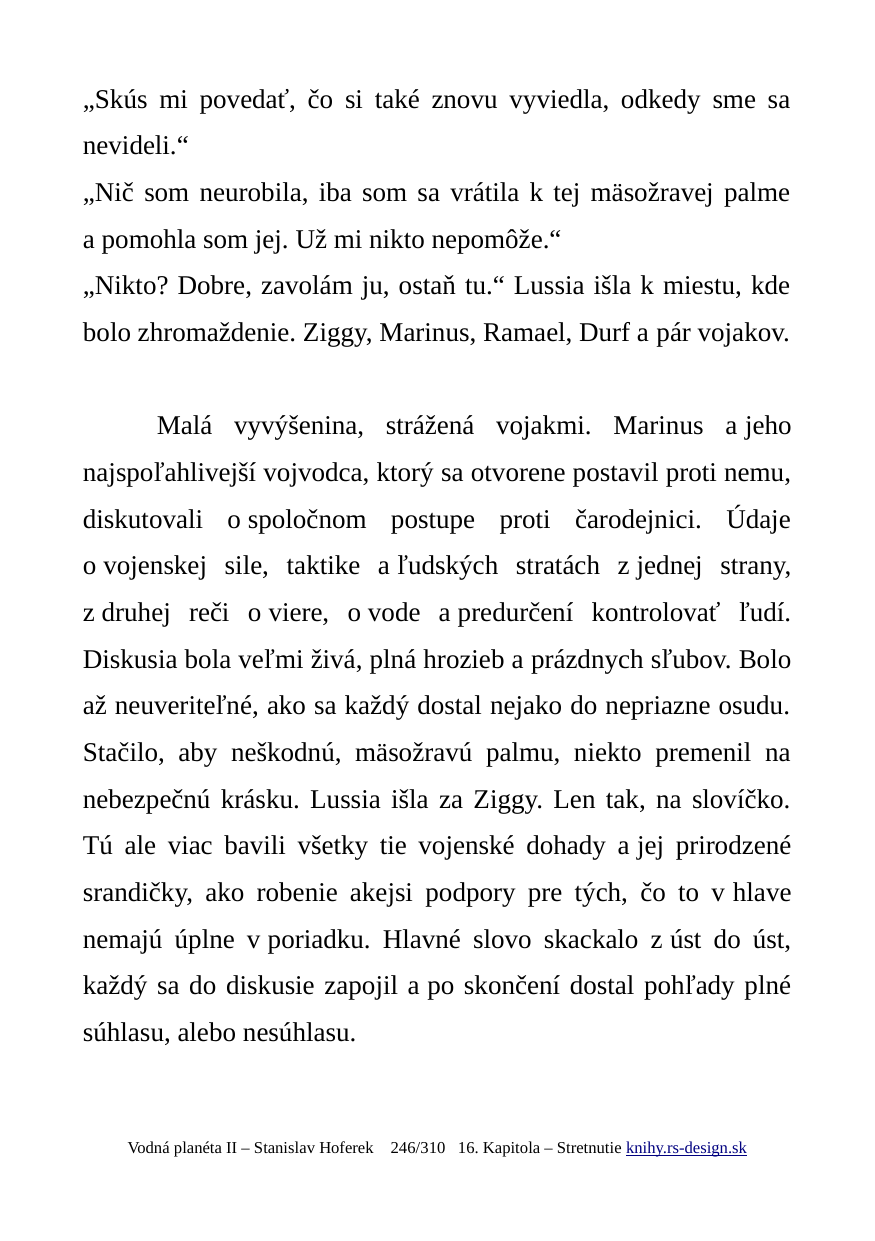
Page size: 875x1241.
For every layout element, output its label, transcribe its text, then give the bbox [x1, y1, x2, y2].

text Malá vyvýšenina, strážená vojakmi. Marinus a jeho najspoľahlivejší vojvodca, ktorý sa otvorene postavil proti nemu, diskutovali o spoločnom postupe proti čarodejnici. Údaje o vojenskej sile, taktike a ľudských stratách z jednej strany, z druhej reči o viere, o vode a predurčení kontrolovať ľudí. Diskusia bola veľmi živá, plná hrozieb a prázdnych sľubov. Bolo až neuveriteľné, ako sa každý dostal nejako do nepriazne osudu. Stačilo, aby neškodnú, mäsožravú palmu, niekto premenil na nebezpečnú krásku. Lussia išla za Ziggy. Len tak, na slovíčko. Tú ale viac bavili všetky tie vojenské dohady a jej prirodzené srandičky, ako robenie akejsi podpory pre tých, čo to v hlave nemajú úplne v poriadku. Hlavné slovo skackalo z úst do úst, každý sa do diskusie zapojil a po skončení dostal pohľady plné súhlasu, alebo nesúhlasu. [83, 409, 791, 1047]
text „Skús mi povedať, čo si také znovu vyviedla, odkedy sme sa nevideli.“ [83, 83, 791, 161]
text „Nič som neurobila, iba som sa vrátila k tej mäsožravej palme a pomohla som jej. Už mi nikto nepomôže.“ [83, 176, 791, 254]
text „Nikto? Dobre, zavolám ju, ostaň tu.“ Lussia išla k miestu, kde bolo zhromaždenie. Ziggy, Marinus, Ramael, Durf a pár vojakov. [83, 269, 791, 347]
